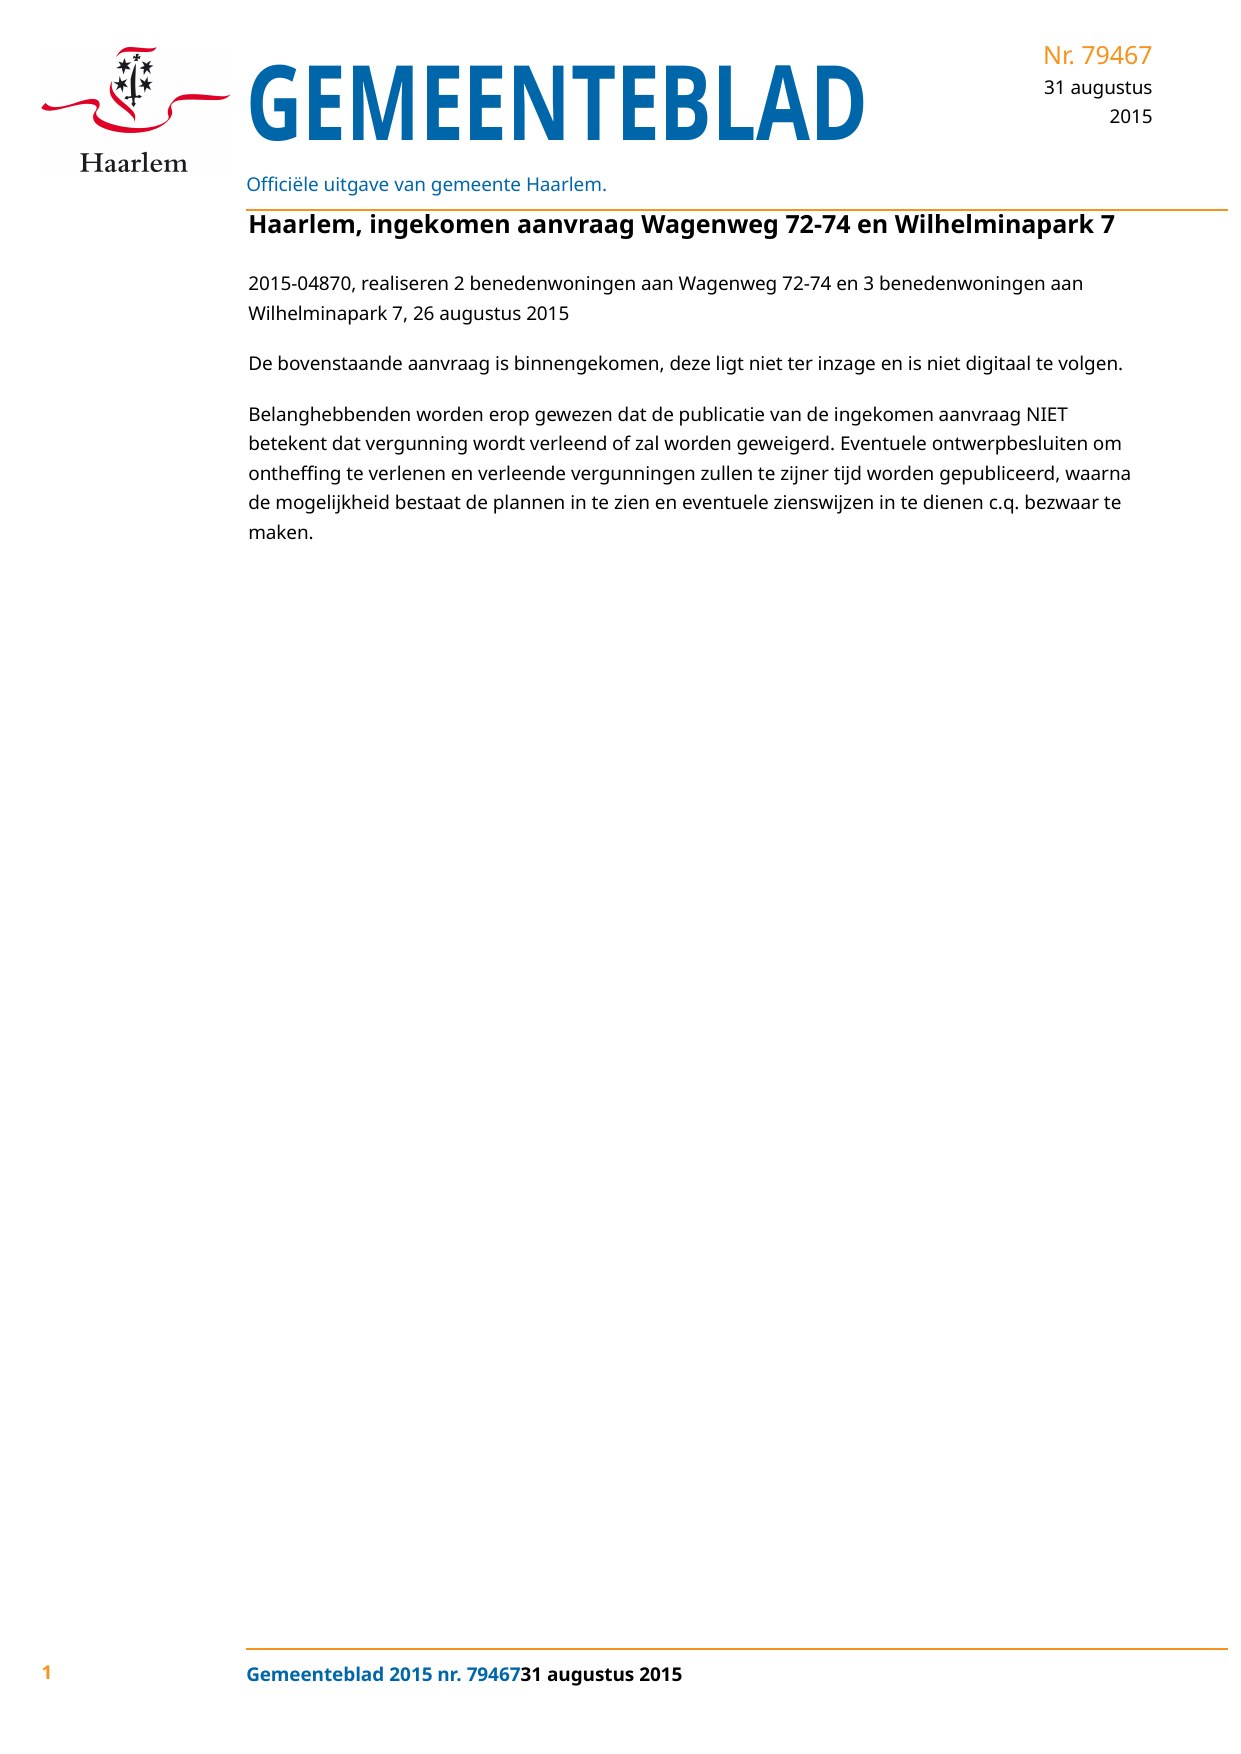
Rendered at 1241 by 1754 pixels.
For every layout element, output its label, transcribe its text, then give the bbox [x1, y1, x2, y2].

picture [41, 47, 231, 172]
text Haarlem, ingekomen aanvraag Wagenweg 72-74 en Wilhelminapark 7 [248, 211, 1152, 241]
text 2015-04870, realiseren 2 benedenwoningen aan Wagenweg 72-74 en 3 benedenwoningen aan Wilhelminapark 7, 26 augustus 2015 [248, 270, 1152, 326]
text De bovenstaande aanvraag is binnengekomen, deze ligt niet ter inzage en is niet digitaal te volgen. [248, 350, 1152, 376]
text Belanghebbenden worden erop gewezen dat de publicatie van de ingekomen aanvraag NIET betekent dat vergunning wordt verleend of zal worden geweigerd. Eventuele ontwerpbesluiten om ontheffing te verlenen en verleende vergunningen zullen te zijner tijd worden gepubliceerd, waarna de mogelijkheid bestaat de plannen in te zien en eventuele zienswijzen in te dienen c.q. bezwaar te maken. [248, 401, 1152, 545]
